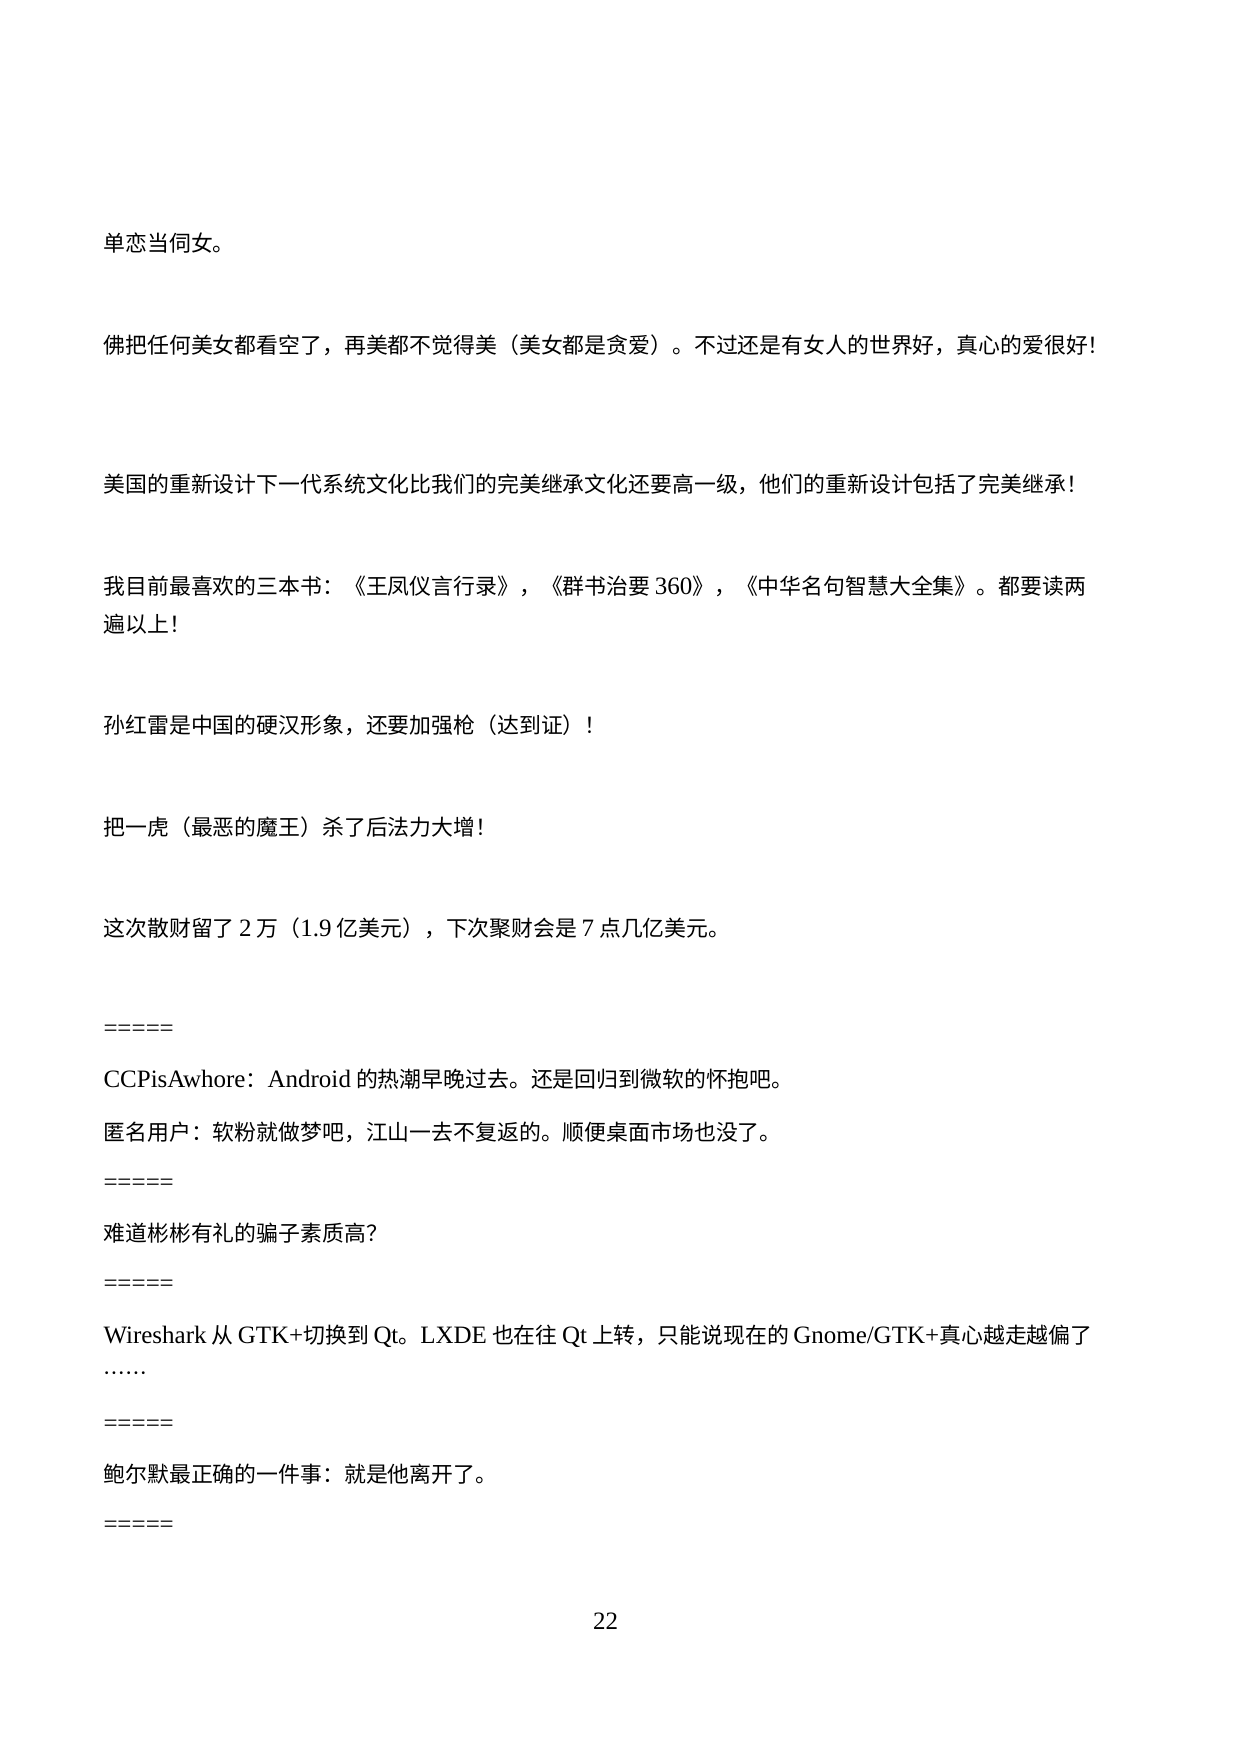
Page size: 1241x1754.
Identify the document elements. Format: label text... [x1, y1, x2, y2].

text ===== [103, 1167, 1107, 1196]
text 单恋当伺女。 [103, 226, 1107, 258]
text ===== [103, 1408, 1107, 1437]
text ===== [103, 1509, 1107, 1538]
text 难道彬彬有礼的骗子素质高？ [103, 1216, 1107, 1248]
text 匿名用户：软粉就做梦吧，江山一去不复返的。顺便桌面市场也没了。 [103, 1114, 1107, 1146]
text 佛把任何美女都看空了，再美都不觉得美（美女都是贪爱）。不过还是有女人的世界好，真心的爱很好！ [103, 328, 1107, 397]
text CCPisAwhore：Android的热潮早晚过去。还是回归到微软的怀抱吧。 [103, 1062, 1107, 1094]
text 美国的重新设计下一代系统文化比我们的完美继承文化还要高一级，他们的重新设计包括了完美继承！ [103, 467, 1107, 499]
text 把一虎（最恶的魔王）杀了后法力大增！ [103, 810, 1107, 841]
text 鲍尔默最正确的一件事：就是他离开了。 [103, 1457, 1107, 1489]
text 这次散财留了2万（1.9亿美元），下次聚财会是7点几亿美元。 [103, 911, 1107, 943]
text 我目前最喜欢的三本书：《王凤仪言行录》，《群书治要360》，《中华名句智慧大全集》。都要读两遍以上！ [103, 569, 1107, 638]
text Wireshark从GTK+切换到Qt。LXDE也在往Qt上转，只能说现在的Gnome/GTK+真心越走越偏了…… [103, 1318, 1107, 1387]
text ===== [103, 1268, 1107, 1297]
text ===== [103, 1013, 1107, 1042]
text 孙红雷是中国的硬汉形象，还要加强枪（达到证）！ [103, 708, 1107, 740]
